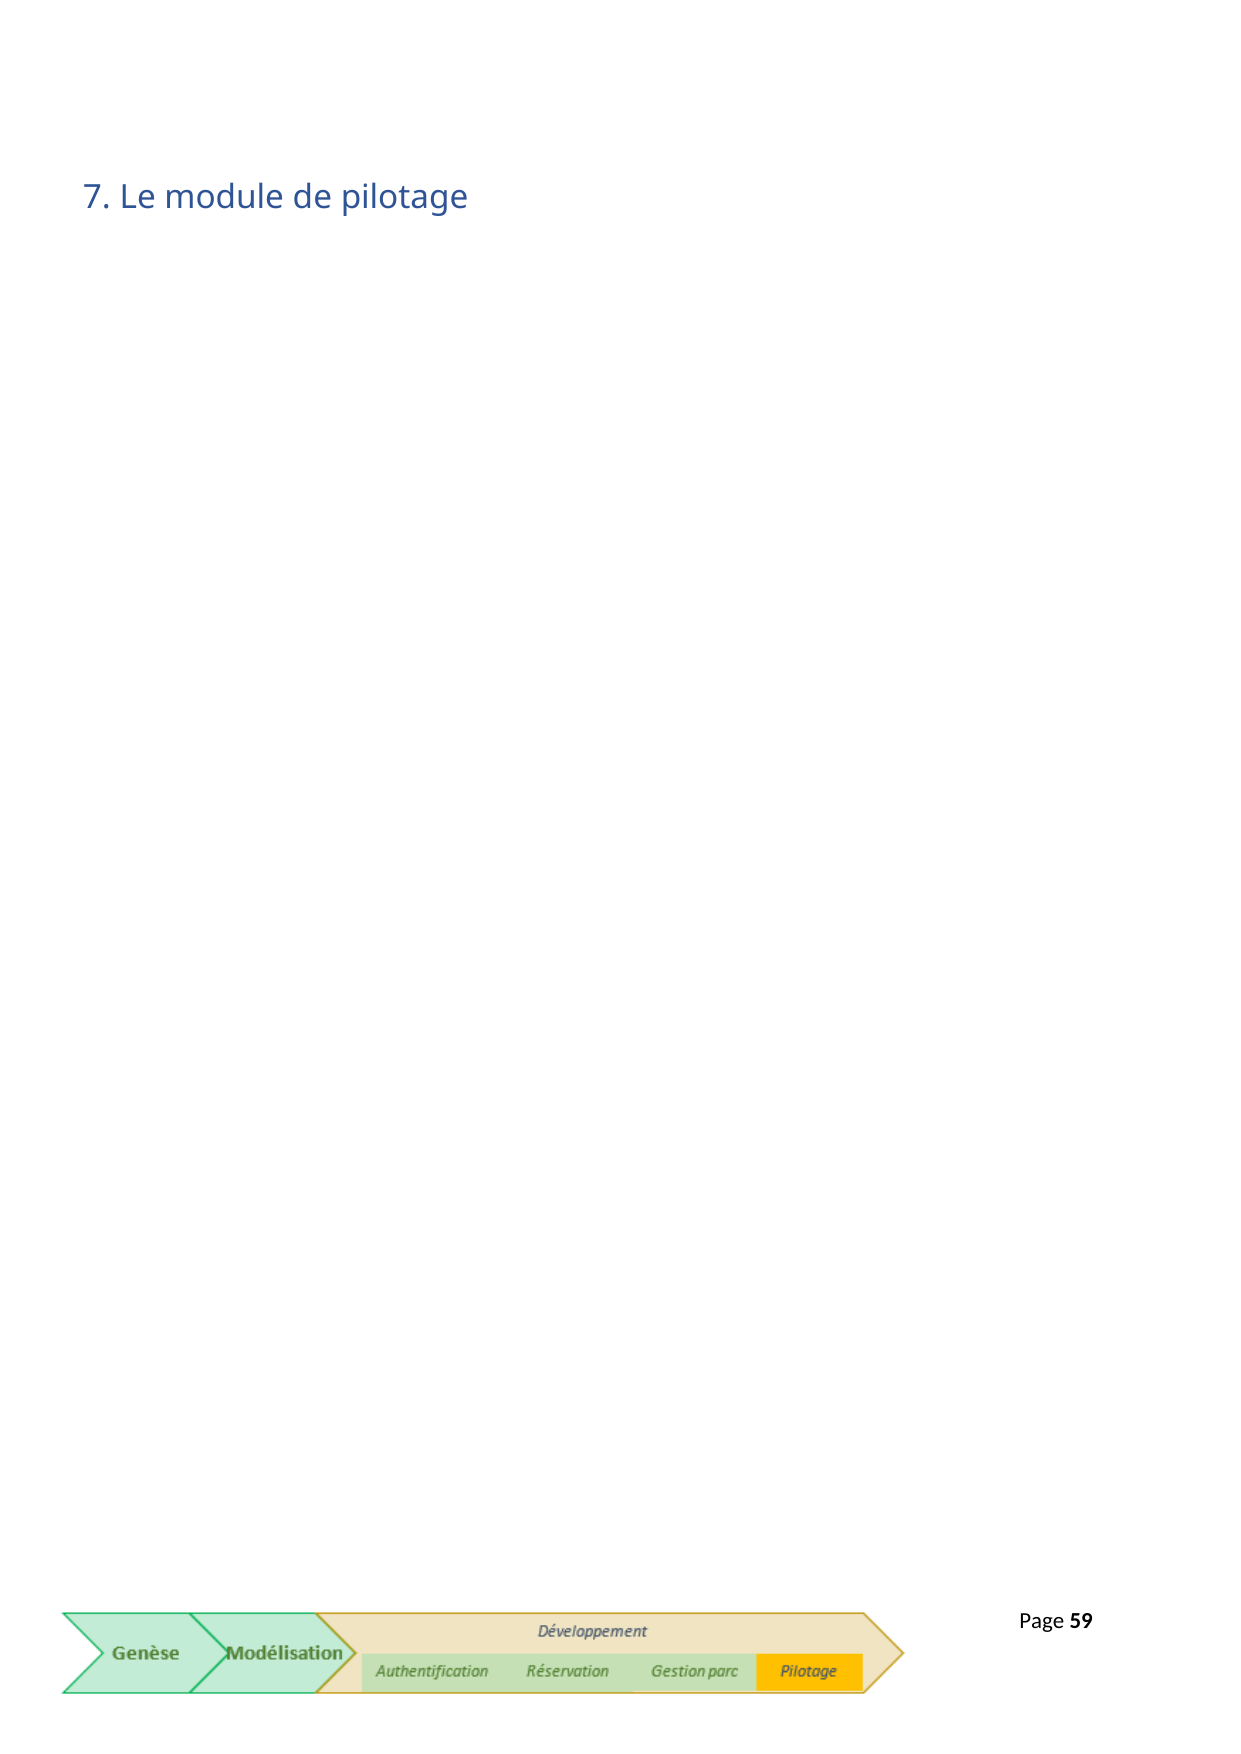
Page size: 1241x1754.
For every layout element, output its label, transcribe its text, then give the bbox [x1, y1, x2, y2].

subtitle 7. Le module de pilotage [83, 173, 1092, 218]
